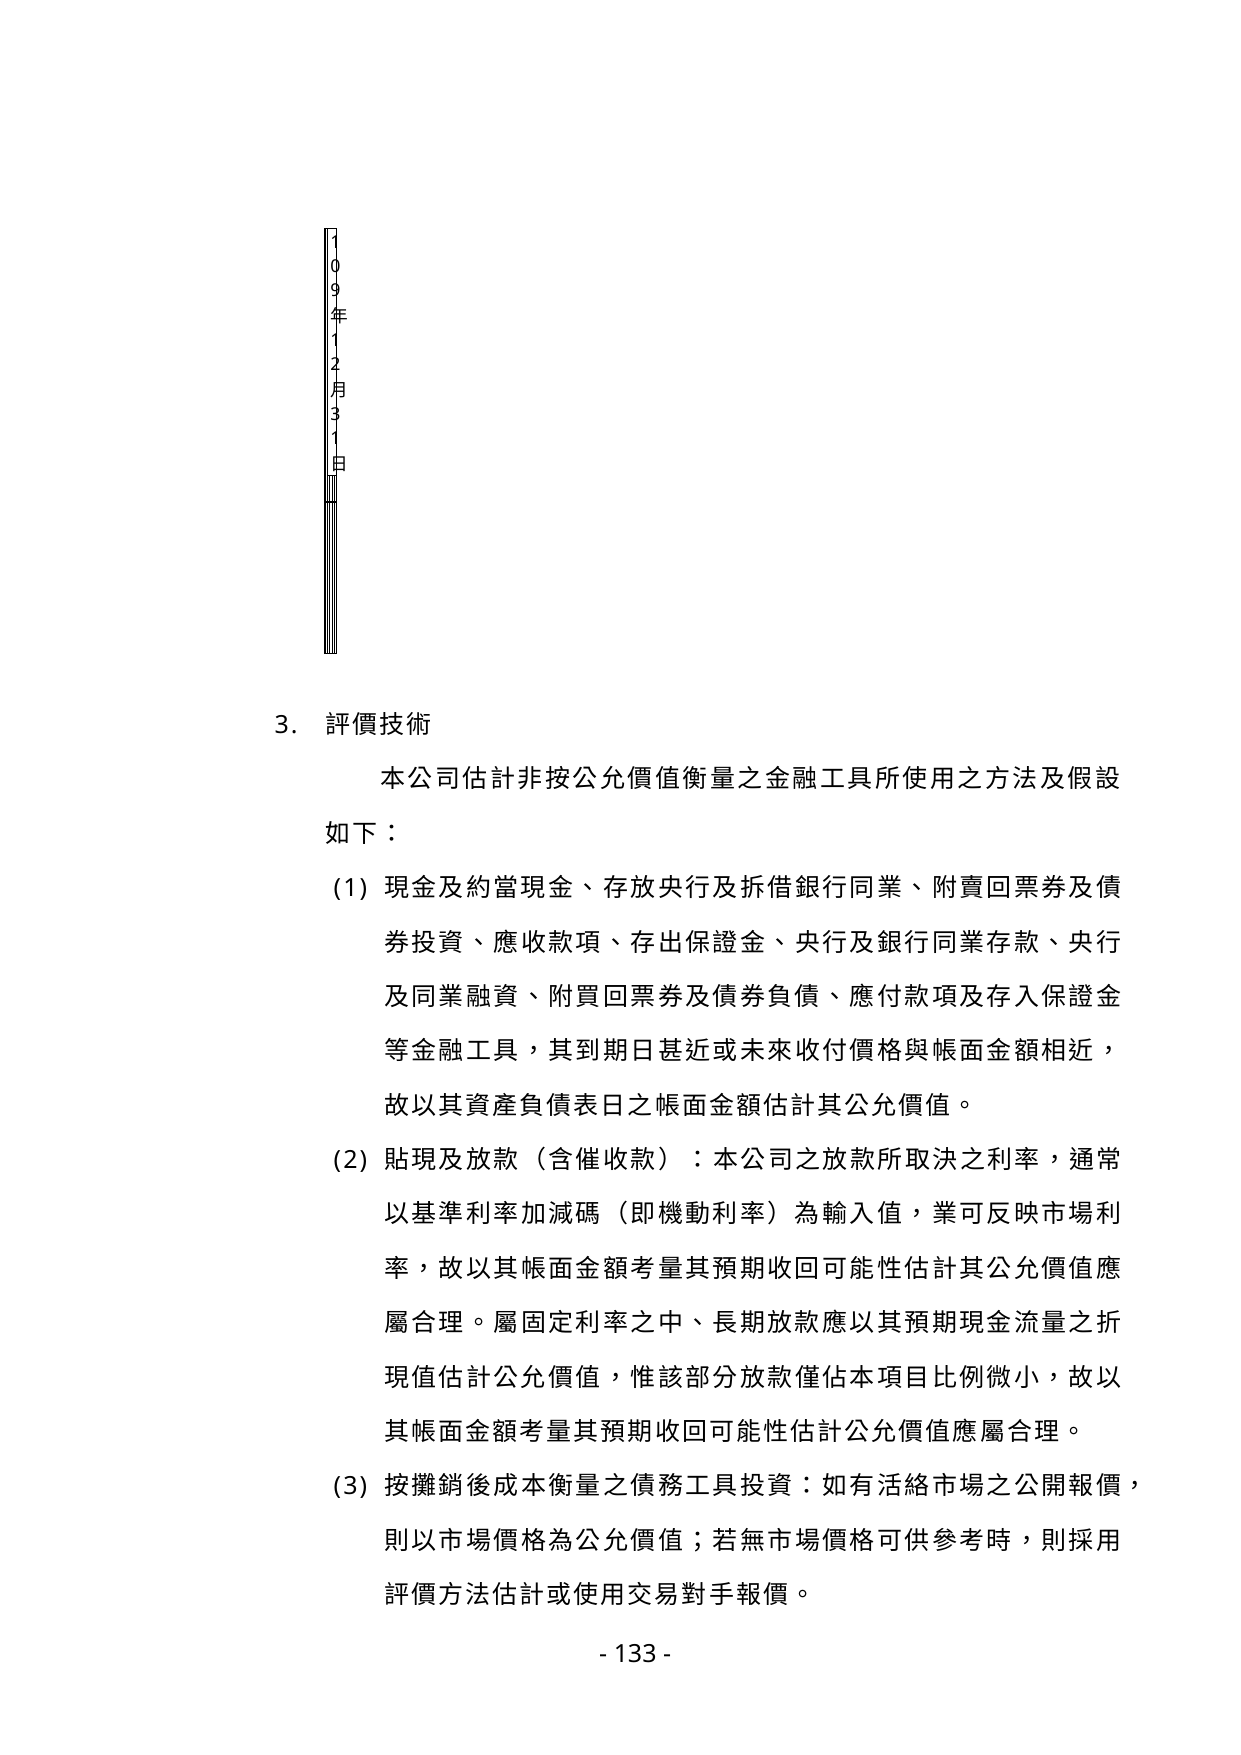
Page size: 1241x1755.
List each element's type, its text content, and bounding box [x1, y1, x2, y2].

text 3. 評價技術 [266, 704, 1122, 741]
text 本公司估計非按公允價值衡量之金融工具所使用之方法及假設如下： [325, 759, 1122, 849]
text (2) 貼現及放款（含催收款）：本公司之放款所取決之利率，通常以基準利率加減碼（即機動利率）為輸入值，業可反映市場利率，故以其帳面金額考量其預期收回可能性估計其公允價值應屬合理。屬固定利率之中、長期放款應以其預期現金流量之折現值估計公允價值，惟該部分放款僅佔本項目比例微小，故以其帳面金額考量其預期收回可能性估計公允價值應屬合理。 [325, 1139, 1122, 1448]
text (3) 按攤銷後成本衡量之債務工具投資：如有活絡市場之公開報價，則以市場價格為公允價值；若無市場價格可供參考時，則採用評價方法估計或使用交易對手報價。 [325, 1466, 1122, 1611]
table_header 109年12月31日 [328, 229, 336, 475]
text (1) 現金及約當現金、存放央行及拆借銀行同業、附賣回票券及債券投資、應收款項、存出保證金、央行及銀行同業存款、央行及同業融資、附買回票券及債券負債、應付款項及存入保證金等金融工具，其到期日甚近或未來收付價格與帳面金額相近，故以其資產負債表日之帳面金額估計其公允價值。 [325, 868, 1122, 1121]
